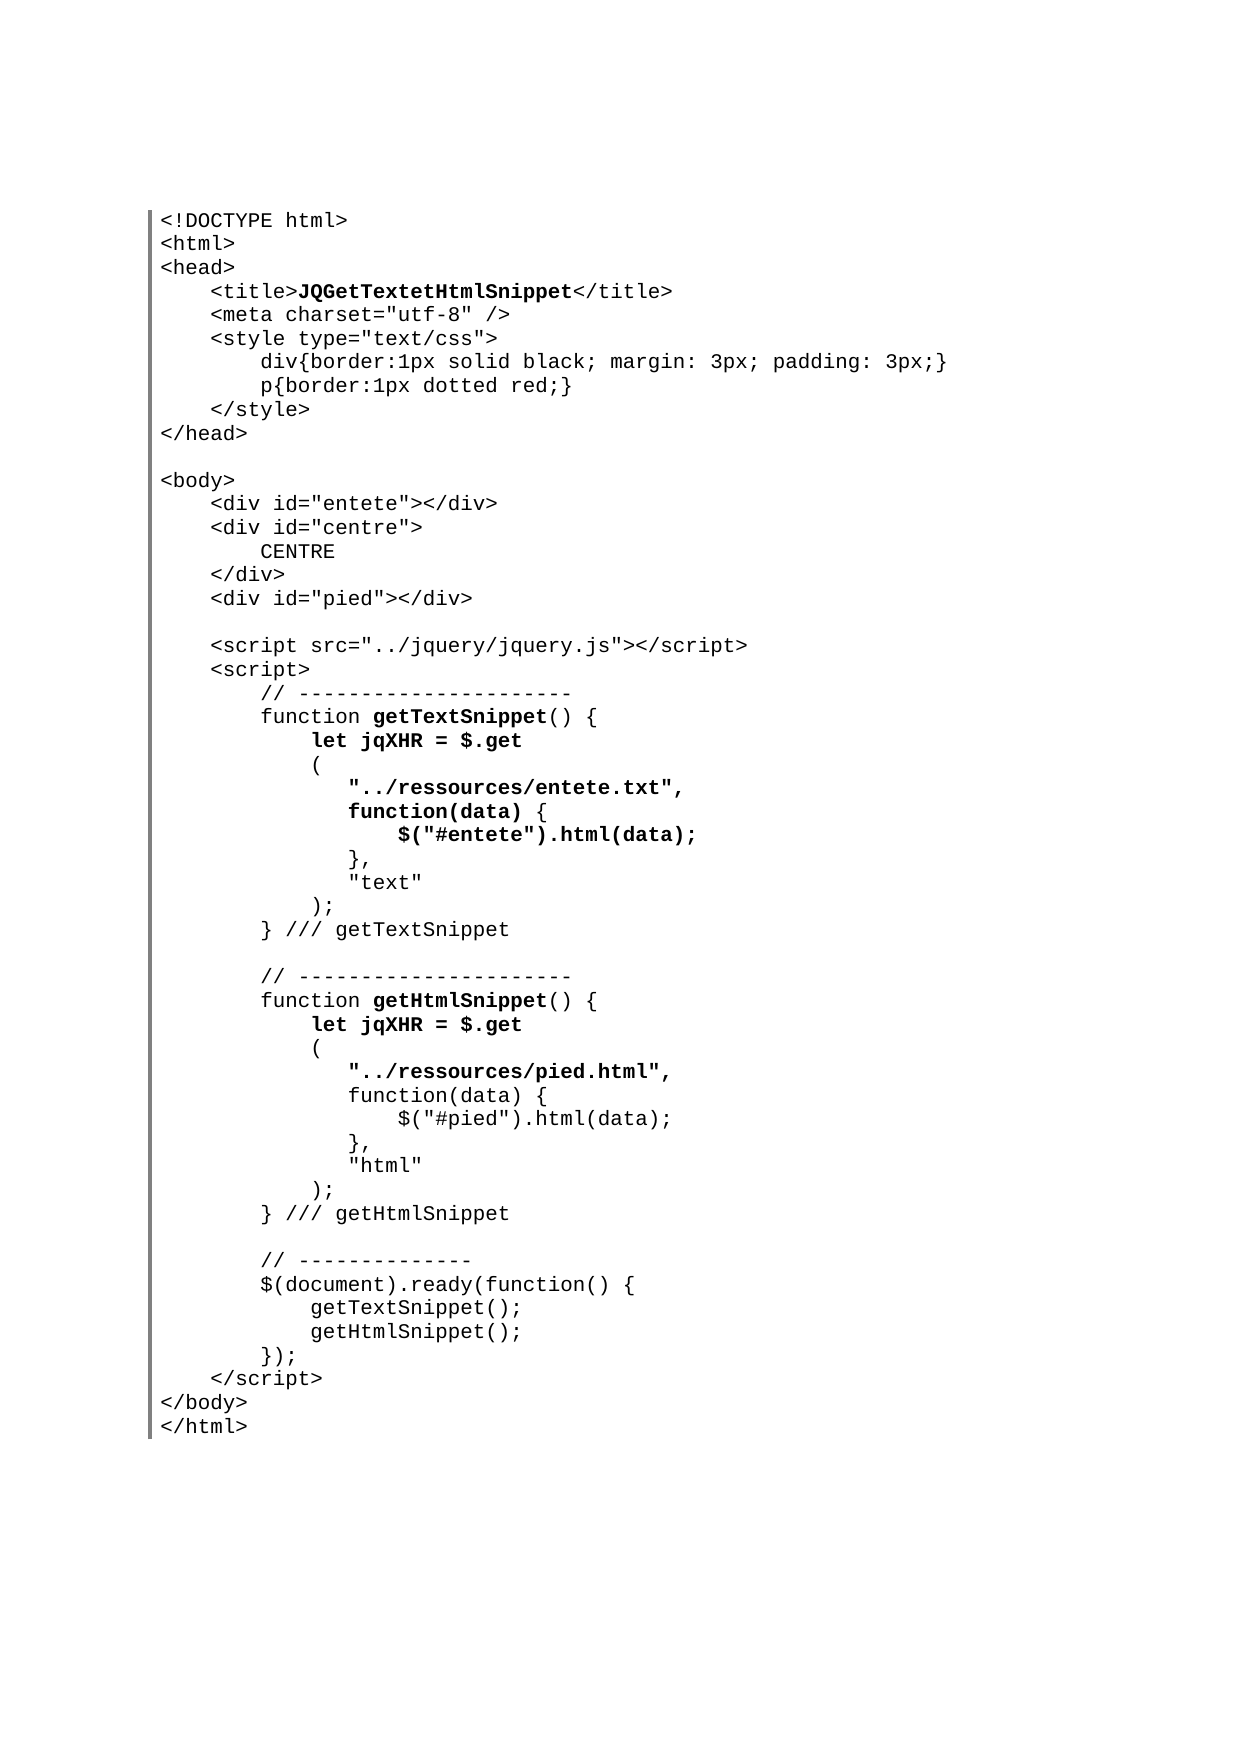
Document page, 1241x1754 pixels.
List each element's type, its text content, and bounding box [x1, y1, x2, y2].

text </script> [152, 1368, 1092, 1392]
text let jqXHR = $.get [152, 1014, 1092, 1037]
text "text" [152, 872, 1092, 895]
text $("#entete").html(data); [152, 824, 1092, 848]
text "html" [152, 1156, 1092, 1179]
text "../ressources/pied.html", [152, 1061, 1092, 1084]
text <div id="centre"> [152, 517, 1092, 541]
text }, [152, 848, 1092, 872]
text let jqXHR = $.get [152, 730, 1092, 753]
text <title>JQGetTextetHtmlSnippet</title> [152, 281, 1092, 304]
text p{border:1px dotted red;} [152, 375, 1092, 399]
text <script src="../jquery/jquery.js"></script> [152, 635, 1092, 659]
text function(data) { [152, 1084, 1092, 1108]
text <head> [152, 257, 1092, 281]
text function getHtmlSnippet() { [152, 990, 1092, 1014]
text "../ressources/entete.txt", [152, 777, 1092, 801]
text ); [152, 895, 1092, 919]
text <html> [152, 233, 1092, 257]
text <body> [152, 470, 1092, 493]
text $("#pied").html(data); [152, 1108, 1092, 1132]
text function getTextSnippet() { [152, 706, 1092, 730]
text <style type="text/css"> [152, 328, 1092, 352]
text <meta charset="utf-8" /> [152, 304, 1092, 328]
text <script> [152, 659, 1092, 683]
text </body> [152, 1392, 1092, 1416]
text </style> [152, 399, 1092, 422]
text </head> [152, 422, 1092, 446]
text $(document).ready(function() { [152, 1274, 1092, 1297]
text ( [152, 1037, 1092, 1061]
text }); [152, 1345, 1092, 1368]
text </div> [152, 564, 1092, 588]
text } /// getHtmlSnippet [152, 1203, 1092, 1226]
text ); [152, 1179, 1092, 1203]
text // ---------------------- [152, 966, 1092, 990]
text <div id="pied"></div> [152, 588, 1092, 612]
text CENTRE [152, 541, 1092, 564]
text // -------------- [152, 1250, 1092, 1274]
text function(data) { [152, 801, 1092, 824]
text } /// getTextSnippet [152, 919, 1092, 943]
text }, [152, 1132, 1092, 1156]
text getHtmlSnippet(); [152, 1321, 1092, 1345]
text </html> [152, 1416, 1092, 1439]
text // ---------------------- [152, 683, 1092, 706]
text ( [152, 753, 1092, 777]
text <div id="entete"></div> [152, 493, 1092, 517]
text div{border:1px solid black; margin: 3px; padding: 3px;} [152, 352, 1092, 375]
text getTextSnippet(); [152, 1297, 1092, 1321]
text <!DOCTYPE html> [152, 210, 1092, 233]
